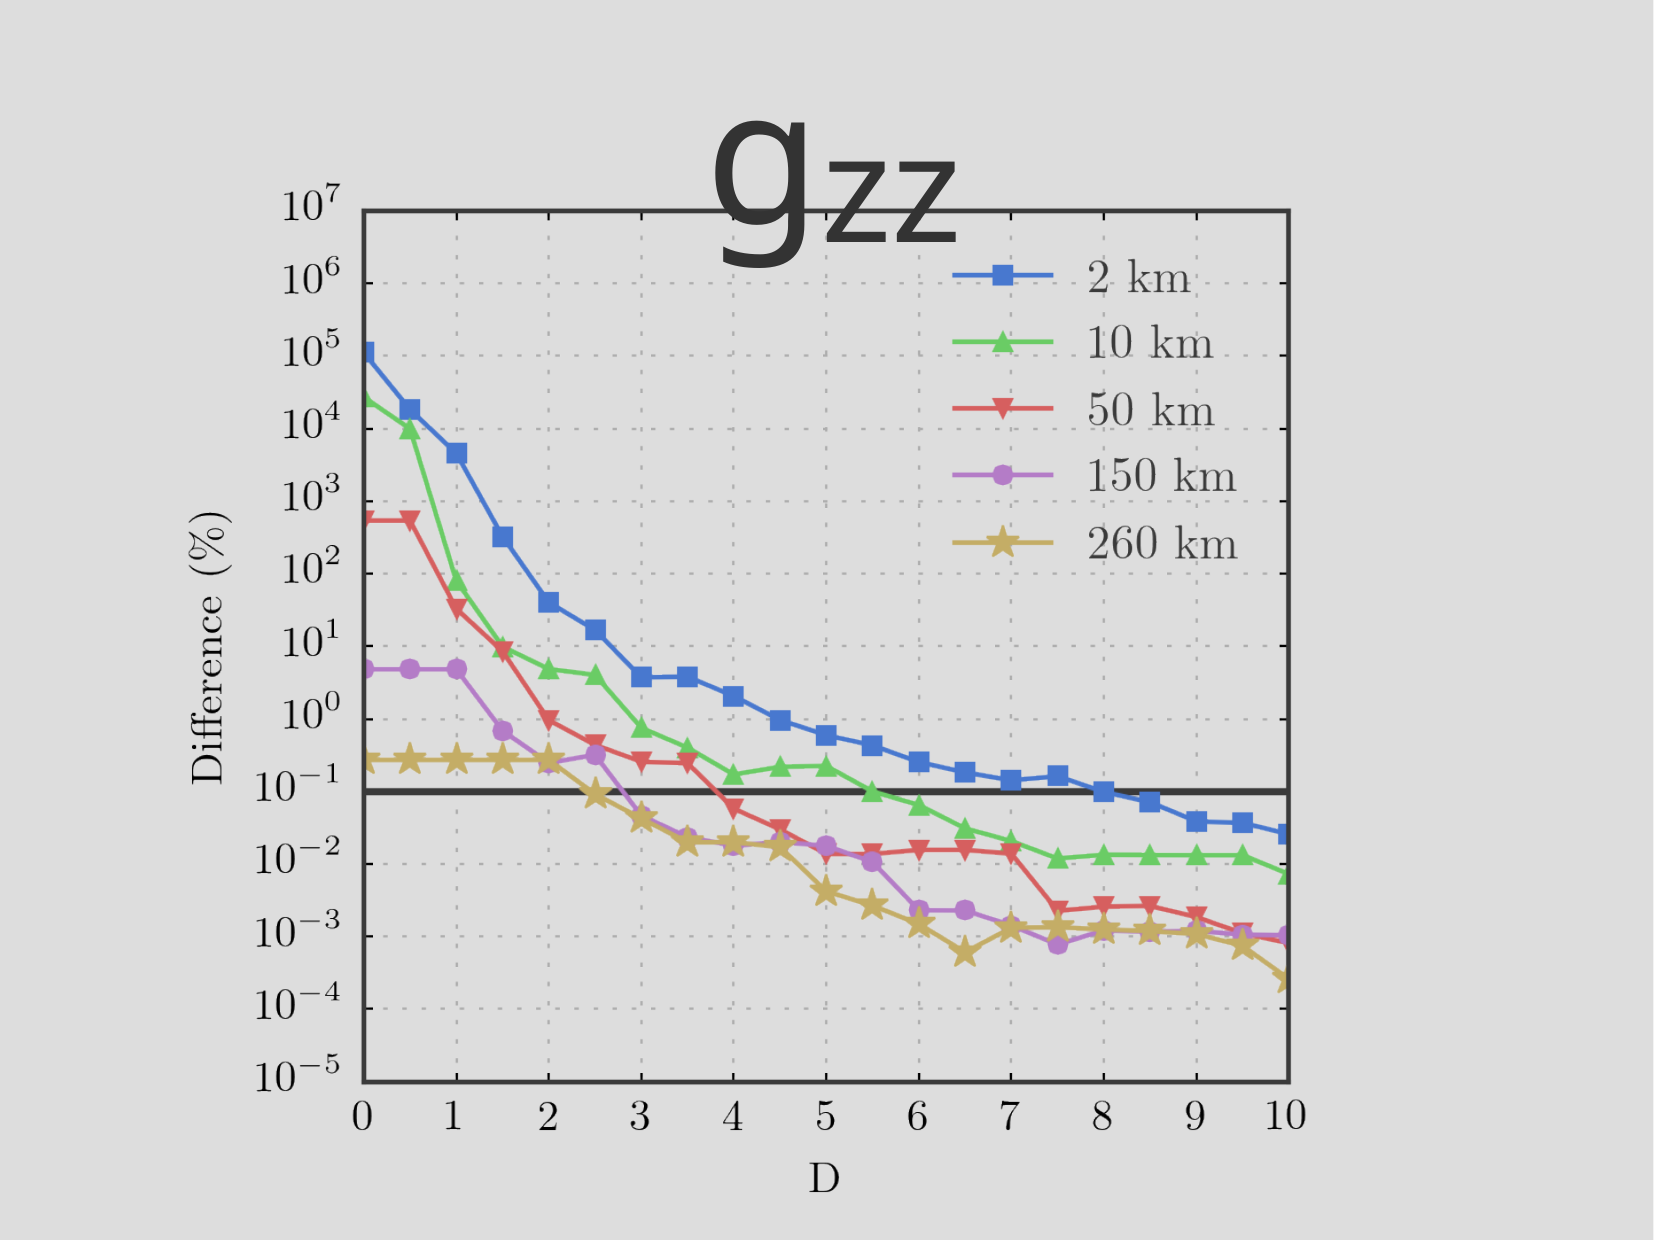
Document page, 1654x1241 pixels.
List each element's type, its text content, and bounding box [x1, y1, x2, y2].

picture [177, 180, 1323, 1213]
text_box gzz [690, 0, 895, 220]
